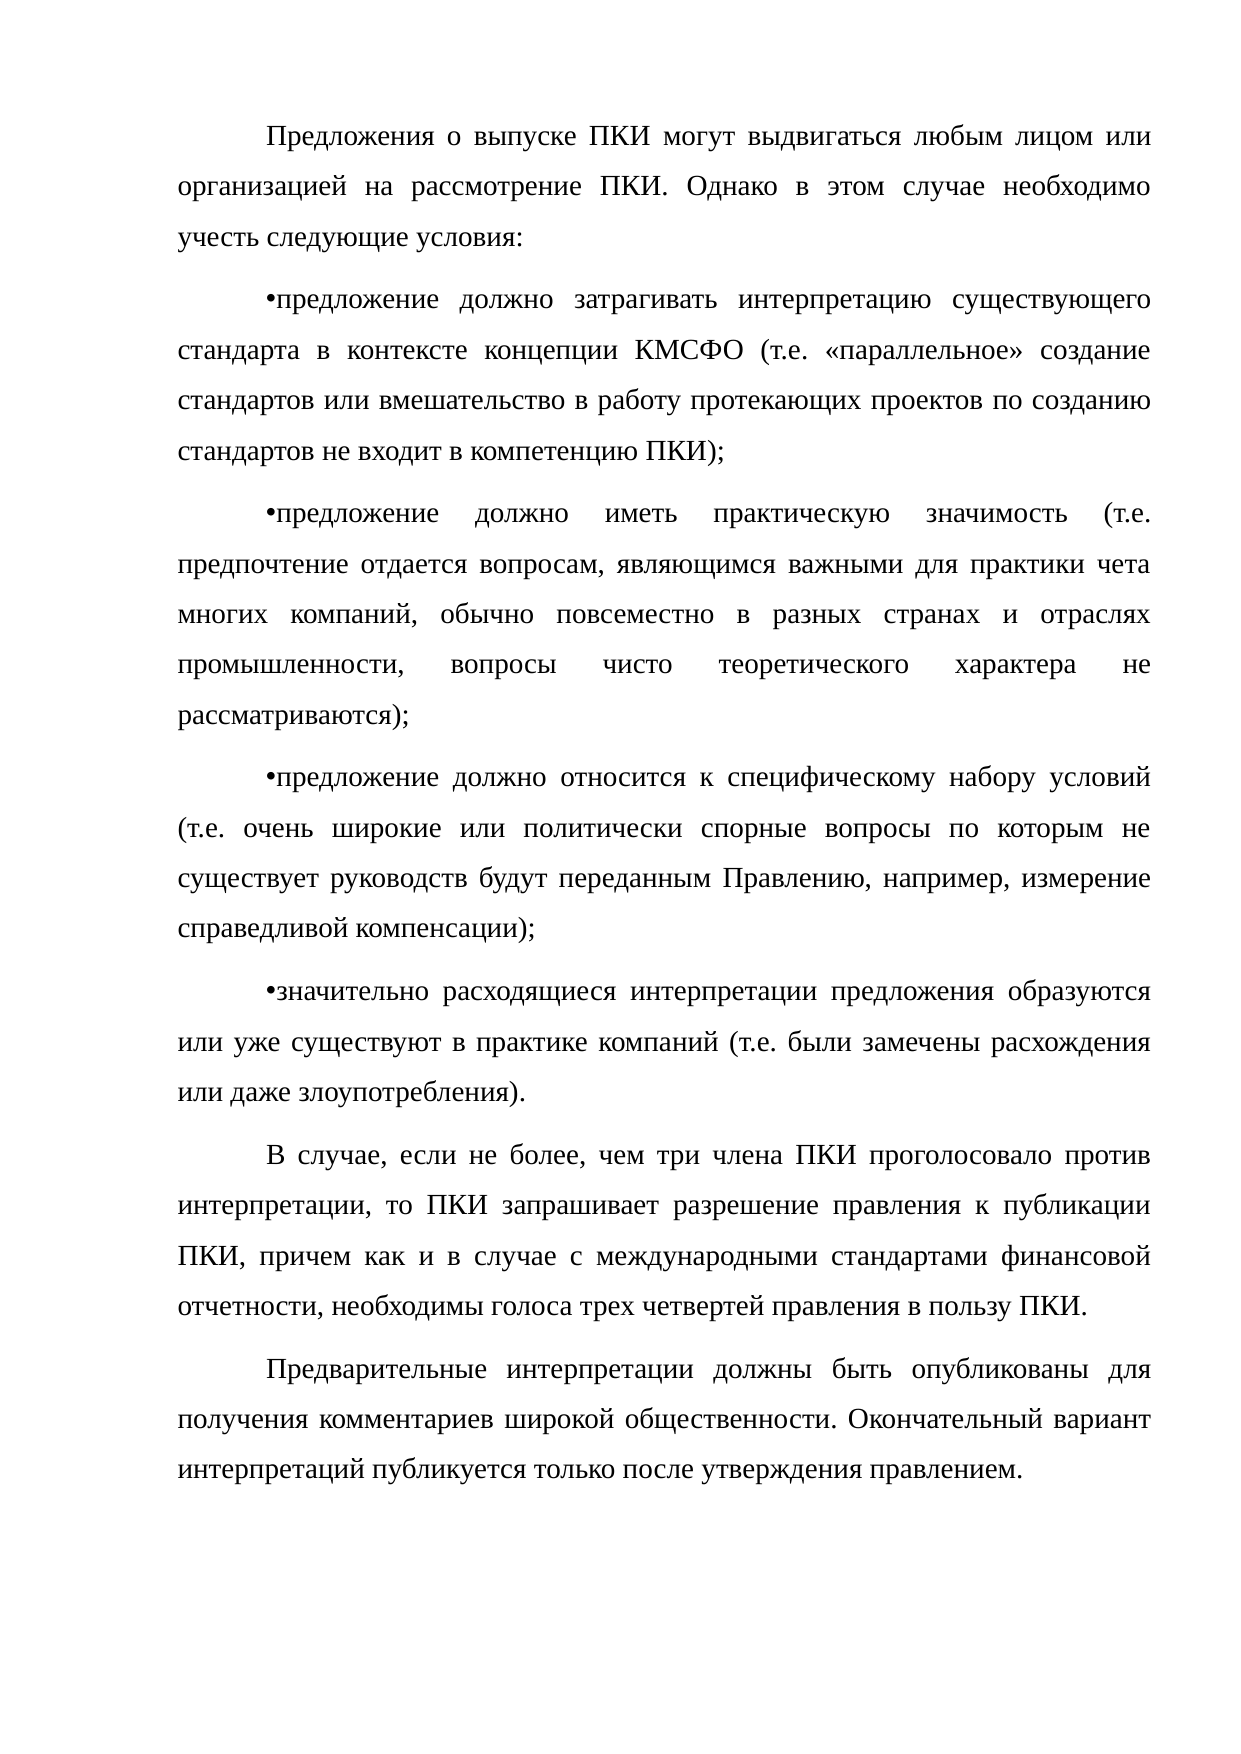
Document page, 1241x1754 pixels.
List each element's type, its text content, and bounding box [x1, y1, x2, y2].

text В случае, если не более, чем три члена ПКИ проголосовало против интерпретации, то ПКИ запрашивает разрешение правления к публикации ПКИ, причем как и в случае с международными стандартами финансовой отчетности, необходимы голоса трех четвертей правления в пользу ПКИ. [177, 1137, 1152, 1321]
list предложение должно иметь практическую значимость (т.е. предпочтение отдается вопросам, являющимся важными для практики чета многих компаний, обычно повсеместно в разных странах и отраслях промышленности, вопросы чисто теоретического характера не рассматриваются); [177, 495, 1152, 730]
list предложение должно затрагивать интерпретацию существующего стандарта в контексте концепции КМСФО (т.е. «параллельное» создание стандартов или вмешательство в работу протекающих проектов по созданию стандартов не входит в компетенцию ПКИ); [177, 282, 1152, 466]
text Предварительные интерпретации должны быть опубликованы для получения комментариев широкой общественности. Окончательный вариант интерпретаций публикуется только после утверждения правлением. [177, 1351, 1152, 1485]
text Предложения о выпуске ПКИ могут выдвигаться любым лицом или организацией на рассмотрение ПКИ. Однако в этом случае необходимо учесть следующие условия: [177, 118, 1152, 252]
list предложение должно относится к специфическому набору условий (т.е. очень широкие или политически спорные вопросы по которым не существует руководств будут переданным Правлению, например, измерение справедливой компенсации); [177, 759, 1152, 944]
list значительно расходящиеся интерпретации предложения образуются или уже существуют в практике компаний (т.е. были замечены расхождения или даже злоупотребления). [177, 973, 1152, 1108]
